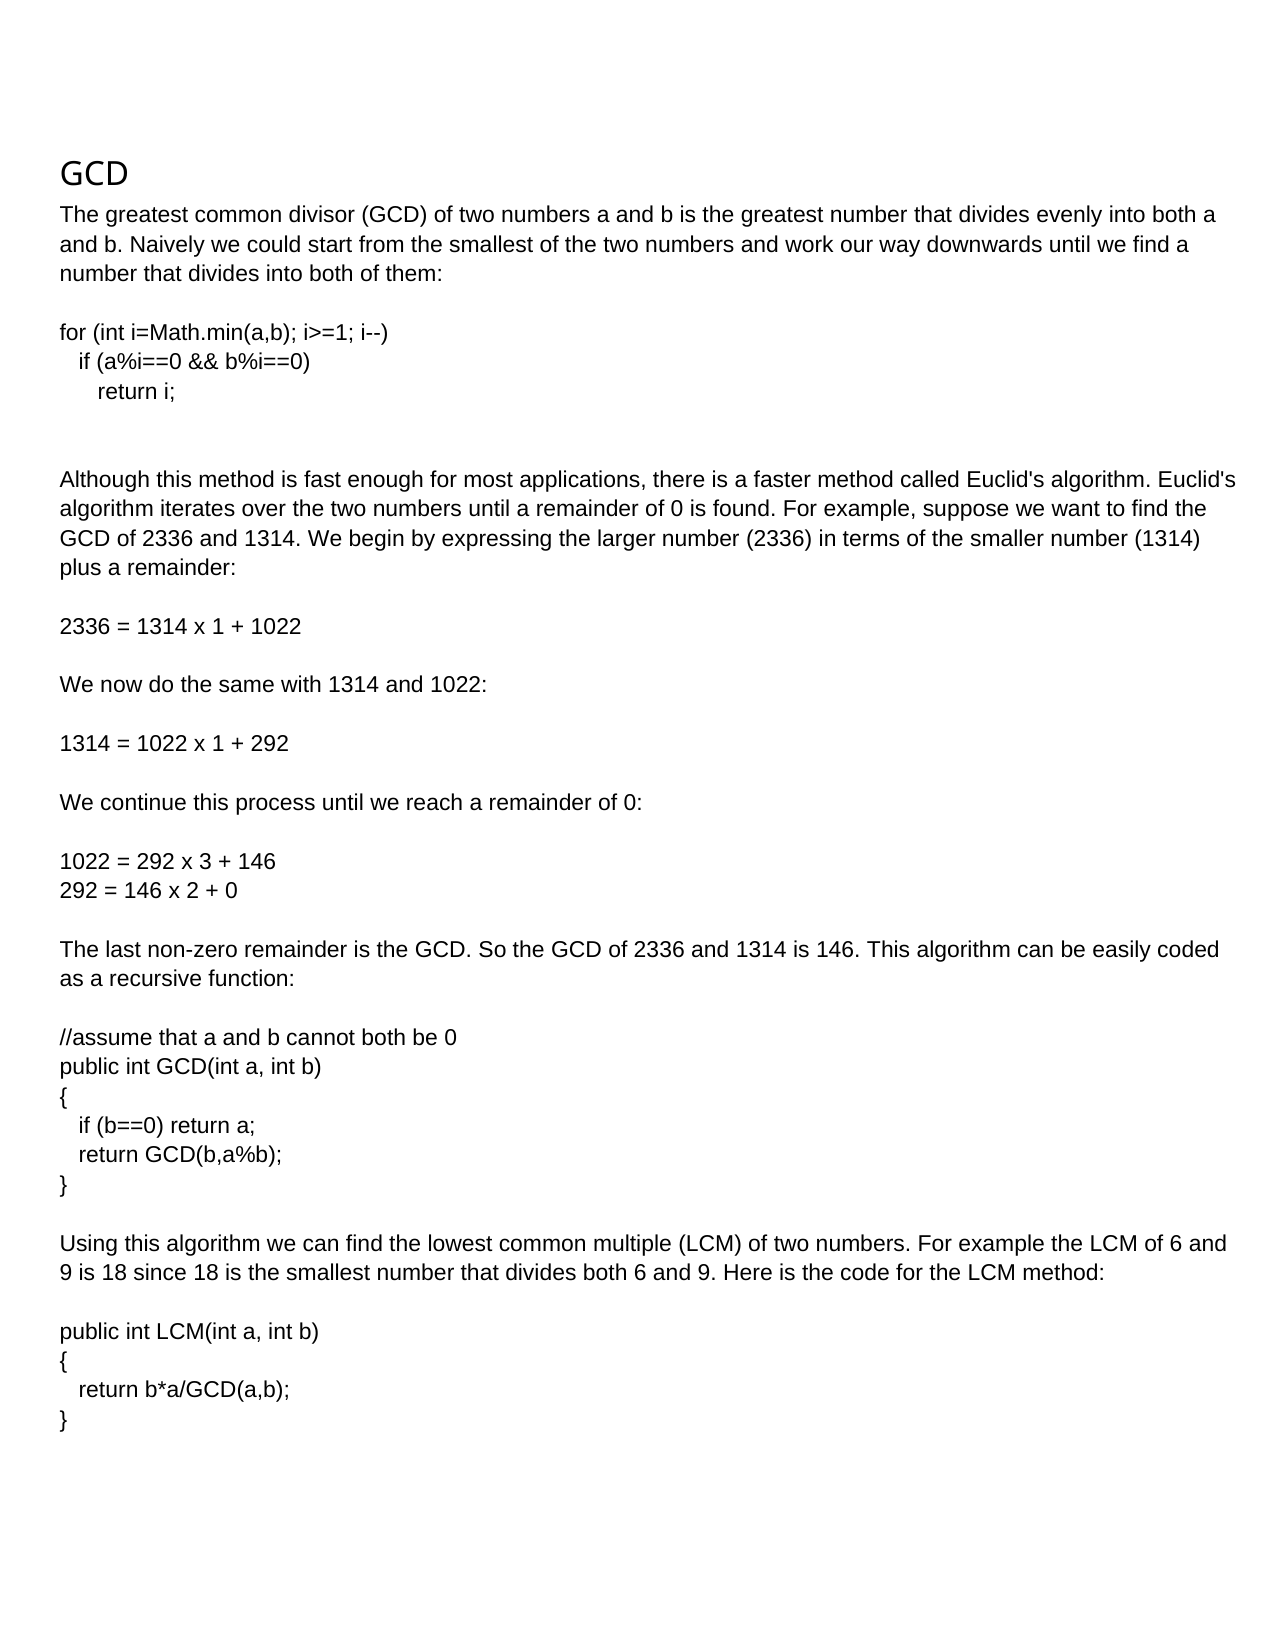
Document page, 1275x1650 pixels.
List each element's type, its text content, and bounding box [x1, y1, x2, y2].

text Using this algorithm we can find the lowest common multiple (LCM) of two numbers. For example the LCM of 6 and 9 is 18 since 18 is the smallest number that divides both 6 and 9. Here is the code for the LCM method: [59, 1230, 1241, 1285]
text } [59, 1172, 1241, 1197]
text for (int i=Math.min(a,b); i>=1; i--) [59, 320, 1241, 345]
text return GCD(b,a%b); [59, 1142, 1241, 1168]
text { [59, 1083, 1241, 1109]
text return i; [59, 378, 1241, 404]
subtitle GCD [59, 150, 1241, 195]
text We continue this process until we reach a remainder of 0: [59, 790, 1241, 815]
text return b*a/GCD(a,b); [59, 1377, 1241, 1403]
text if (a%i==0 && b%i==0) [59, 349, 1241, 375]
text We now do the same with 1314 and 1022: [59, 672, 1241, 698]
text 292 = 146 x 2 + 0 [59, 878, 1241, 903]
text 1022 = 292 x 3 + 146 [59, 848, 1241, 874]
text if (b==0) return a; [59, 1113, 1241, 1138]
text } [59, 1407, 1241, 1432]
text The last non-zero remainder is the GCD. So the GCD of 2336 and 1314 is 146. This algorithm can be easily coded as a recursive function: [59, 937, 1241, 992]
text //assume that a and b cannot both be 0 [59, 1025, 1241, 1050]
text 1314 = 1022 x 1 + 292 [59, 731, 1241, 757]
text Although this method is fast enough for most applications, there is a faster method called Euclid's algorithm. Euclid's algorithm iterates over the two numbers until a remainder of 0 is found. For example, suppose we want to find the GCD of 2336 and 1314. We begin by expressing the larger number (2336) in terms of the smaller number (1314) plus a remainder: [59, 467, 1241, 580]
text 2336 = 1314 x 1 + 1022 [59, 613, 1241, 639]
text The greatest common divisor (GCD) of two numbers a and b is the greatest number that divides evenly into both a and b. Naively we could start from the smallest of the two numbers and work our way downwards until we find a number that divides into both of them: [59, 202, 1241, 287]
text public int LCM(int a, int b) [59, 1318, 1241, 1344]
text public int GCD(int a, int b) [59, 1054, 1241, 1080]
text { [59, 1348, 1241, 1373]
